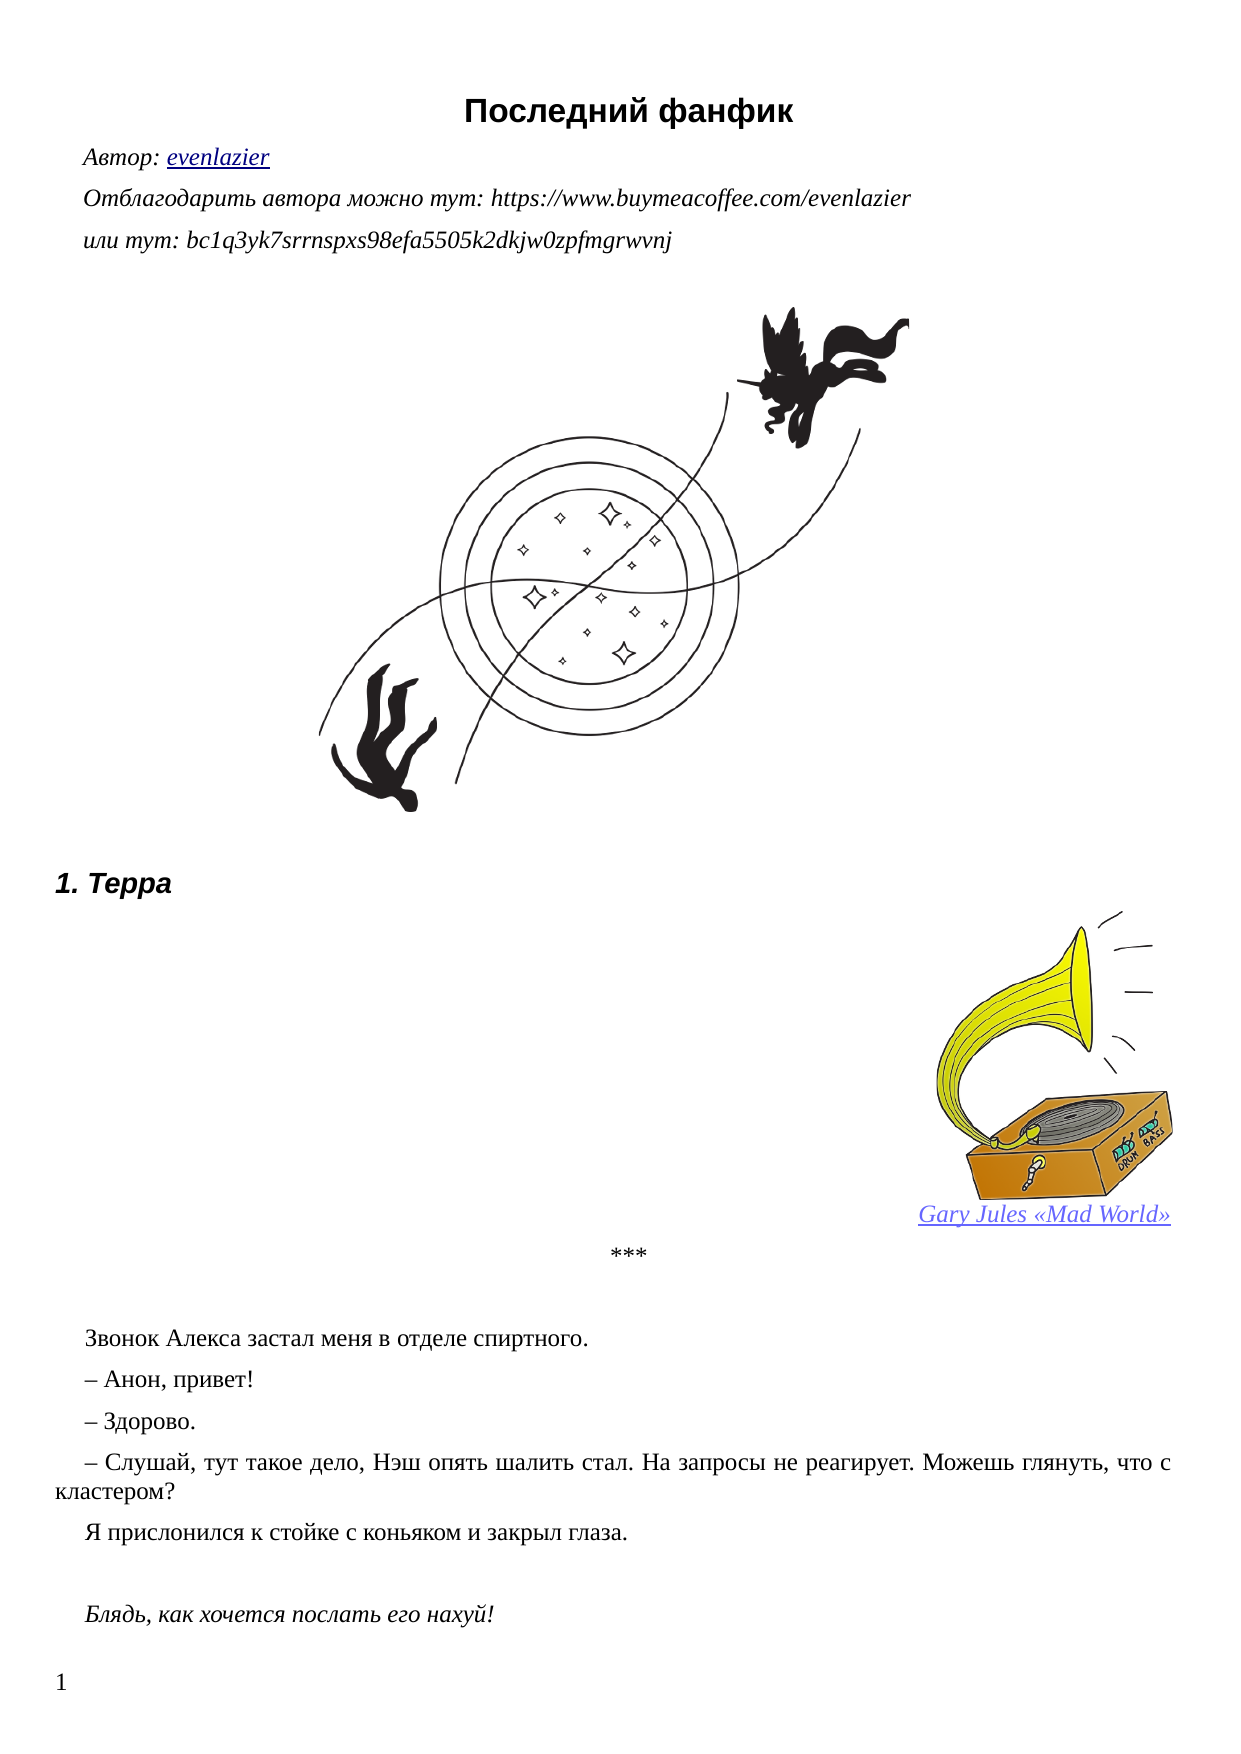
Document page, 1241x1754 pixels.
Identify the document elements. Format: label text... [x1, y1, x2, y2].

text *** [55, 1241, 1173, 1269]
text Gary Jules «Mad World» [55, 1200, 1173, 1228]
picture [936, 911, 1173, 1200]
text – Анон, привет! [55, 1364, 1173, 1393]
text Отблагодарить автора можно тут: https://www.buymeacoffee.com/evenlazier [53, 183, 1173, 212]
text – Слушай, тут такое дело, Нэш опять шалить стал. На запросы не реагирует. Можешь глянуть, что с кластером? [55, 1447, 1173, 1504]
text Блядь, как хочется послать его нахуй! [55, 1599, 1173, 1628]
subtitle Последний фанфик [55, 91, 1173, 130]
subtitle 1. Терра [55, 866, 1173, 899]
picture [318, 307, 910, 812]
text или тут: bc1q3yk7srrnspxs98efa5505k2dkjw0zpfmgrwvnj [53, 225, 1173, 253]
text Автор: evenlazier [53, 142, 1173, 171]
text Я прислонился к стойке с коньяком и закрыл глаза. [55, 1517, 1173, 1546]
text – Здорово. [55, 1406, 1173, 1434]
text Звонок Алекса застал меня в отделе спиртного. [55, 1323, 1173, 1352]
